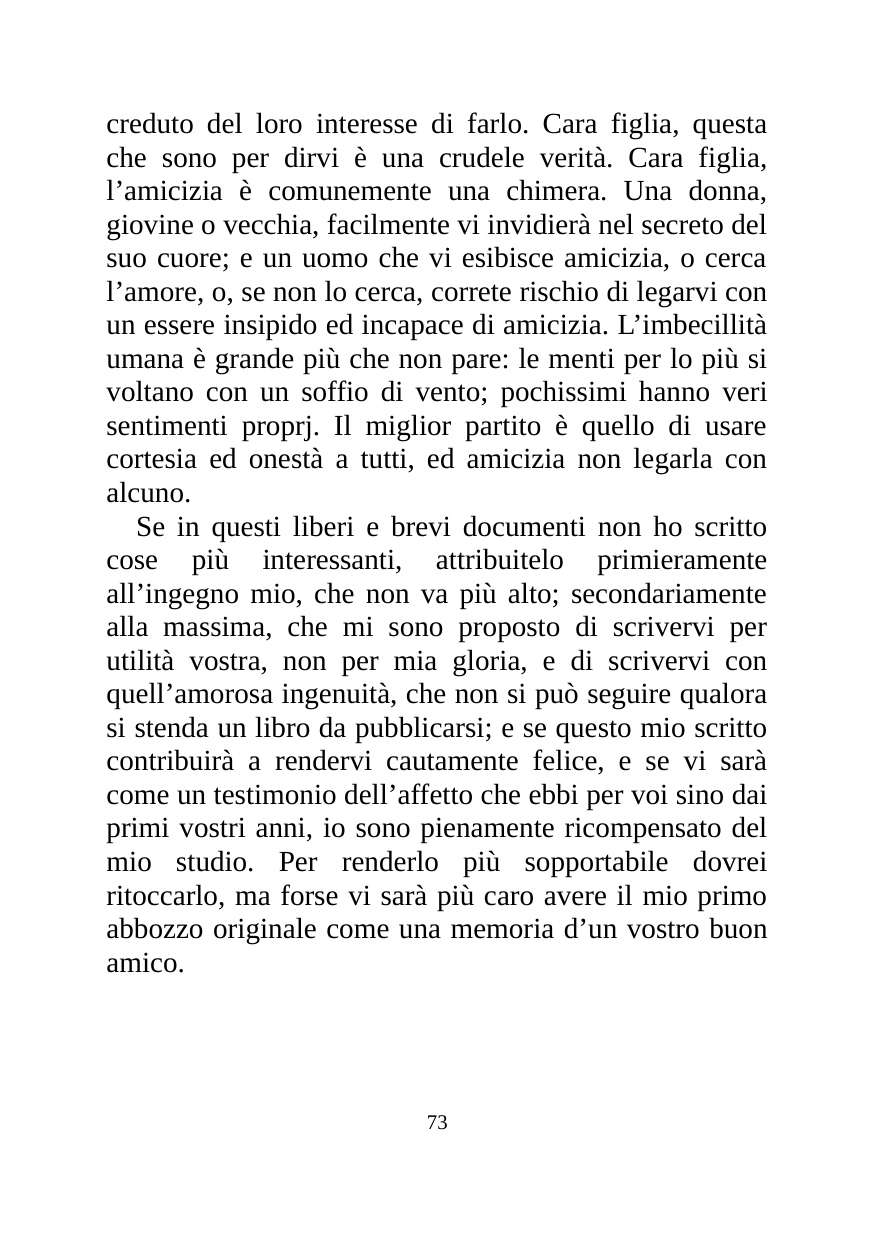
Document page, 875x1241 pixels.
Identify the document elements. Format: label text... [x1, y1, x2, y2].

text creduto del loro interesse di farlo. Cara figlia, questa che sono per dirvi è una crudele verità. Cara figlia, l’amicizia è comunemente una chimera. Una donna, giovine o vecchia, facilmente vi invidierà nel secreto del suo cuore; e un uomo che vi esibisce amicizia, o cerca l’amore, o, se non lo cerca, correte rischio di legarvi con un essere insipido ed incapace di amicizia. L’imbecillità umana è grande più che non pare: le menti per lo più si voltano con un soffio di vento; pochissimi hanno veri sentimenti proprj. Il miglior partito è quello di usare cortesia ed onestà a tutti, ed amicizia non legarla con alcuno. [106, 106, 768, 509]
text Se in questi liberi e brevi documenti non ho scritto cose più interessanti, attribuitelo primieramente all’ingegno mio, che non va più alto; secondariamente alla massima, che mi sono proposto di scrivervi per utilità vostra, non per mia gloria, e di scrivervi con quell’amorosa ingenuità, che non si può seguire qualora si stenda un libro da pubblicarsi; e se questo mio scritto contribuirà a rendervi cautamente felice, e se vi sarà come un testimonio dell’affetto che ebbi per voi sino dai primi vostri anni, io sono pienamente ricompensato del mio studio. Per renderlo più sopportabile dovrei ritoccarlo, ma forse vi sarà più caro avere il mio primo abbozzo originale come una memoria d’un vostro buon amico. [106, 509, 768, 978]
